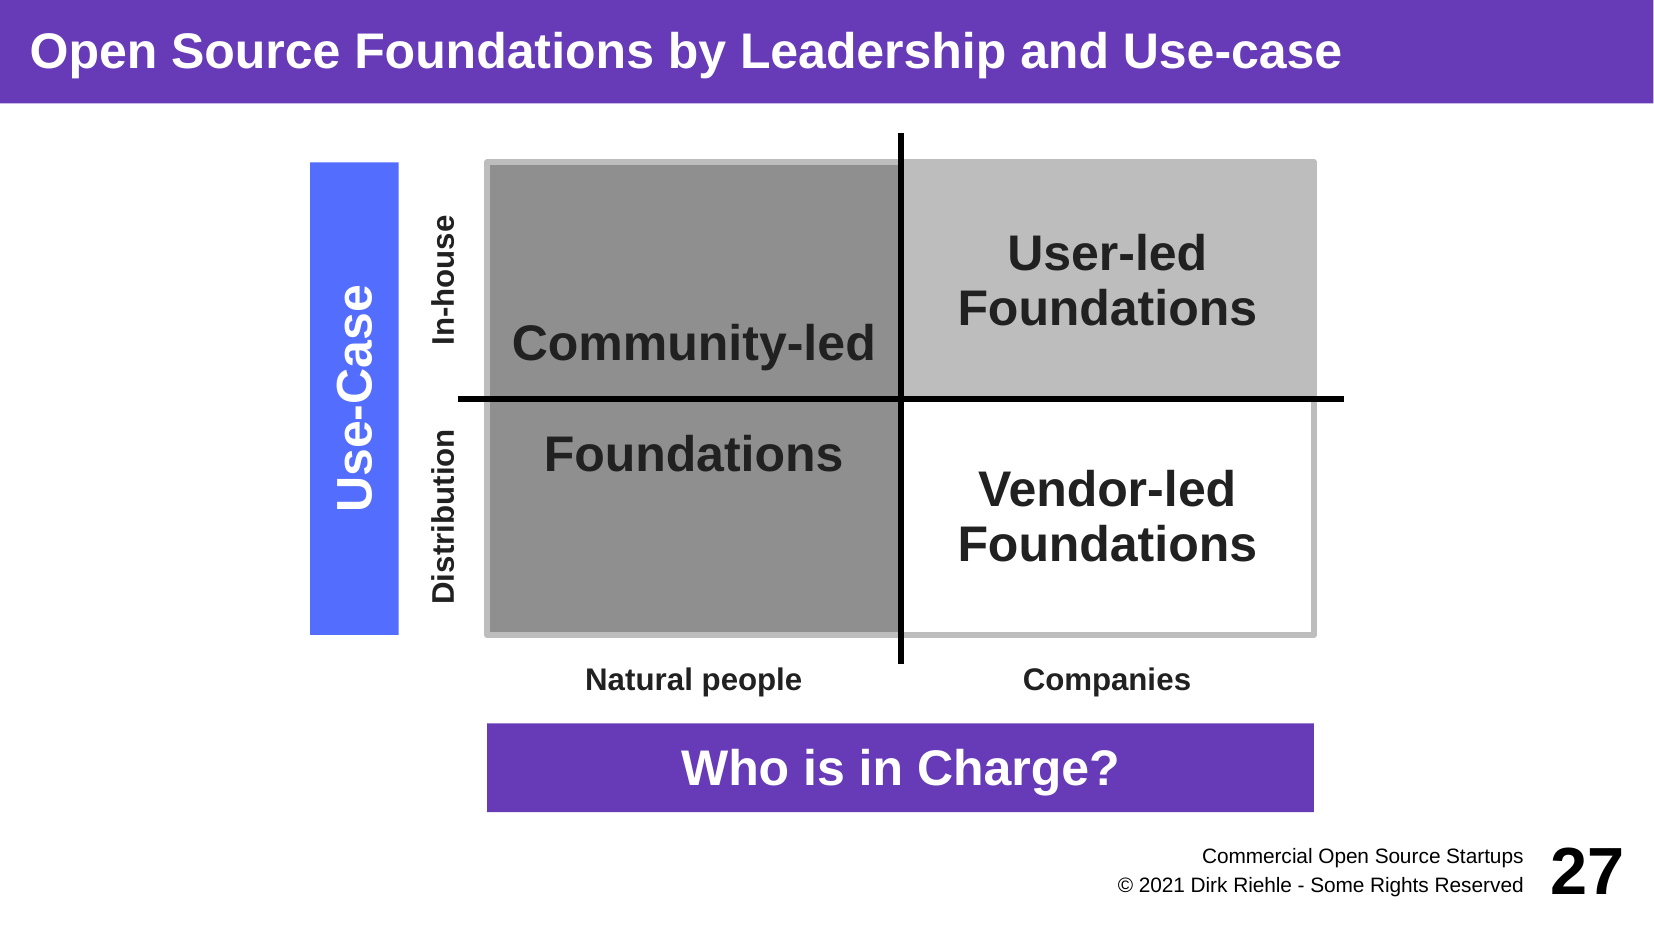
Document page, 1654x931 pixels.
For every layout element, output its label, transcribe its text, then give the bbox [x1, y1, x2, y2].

text_box Who is in Charge? [487, 723, 1314, 813]
text_box Natural people [487, 634, 900, 723]
text_box User-led Foundations [904, 162, 1314, 396]
text_box Vendor-led Foundations [904, 402, 1314, 634]
text_box Community-led Foundations [488, 402, 898, 634]
text_box Companies [900, 634, 1314, 723]
title Open Source Foundations by Leadership and Use-case [0, 0, 1654, 104]
text_box Distribution [399, 399, 488, 635]
text_box In-house [399, 162, 488, 399]
text_box Community-led Foundations [488, 162, 898, 396]
text_box Use-Case [310, 162, 399, 635]
